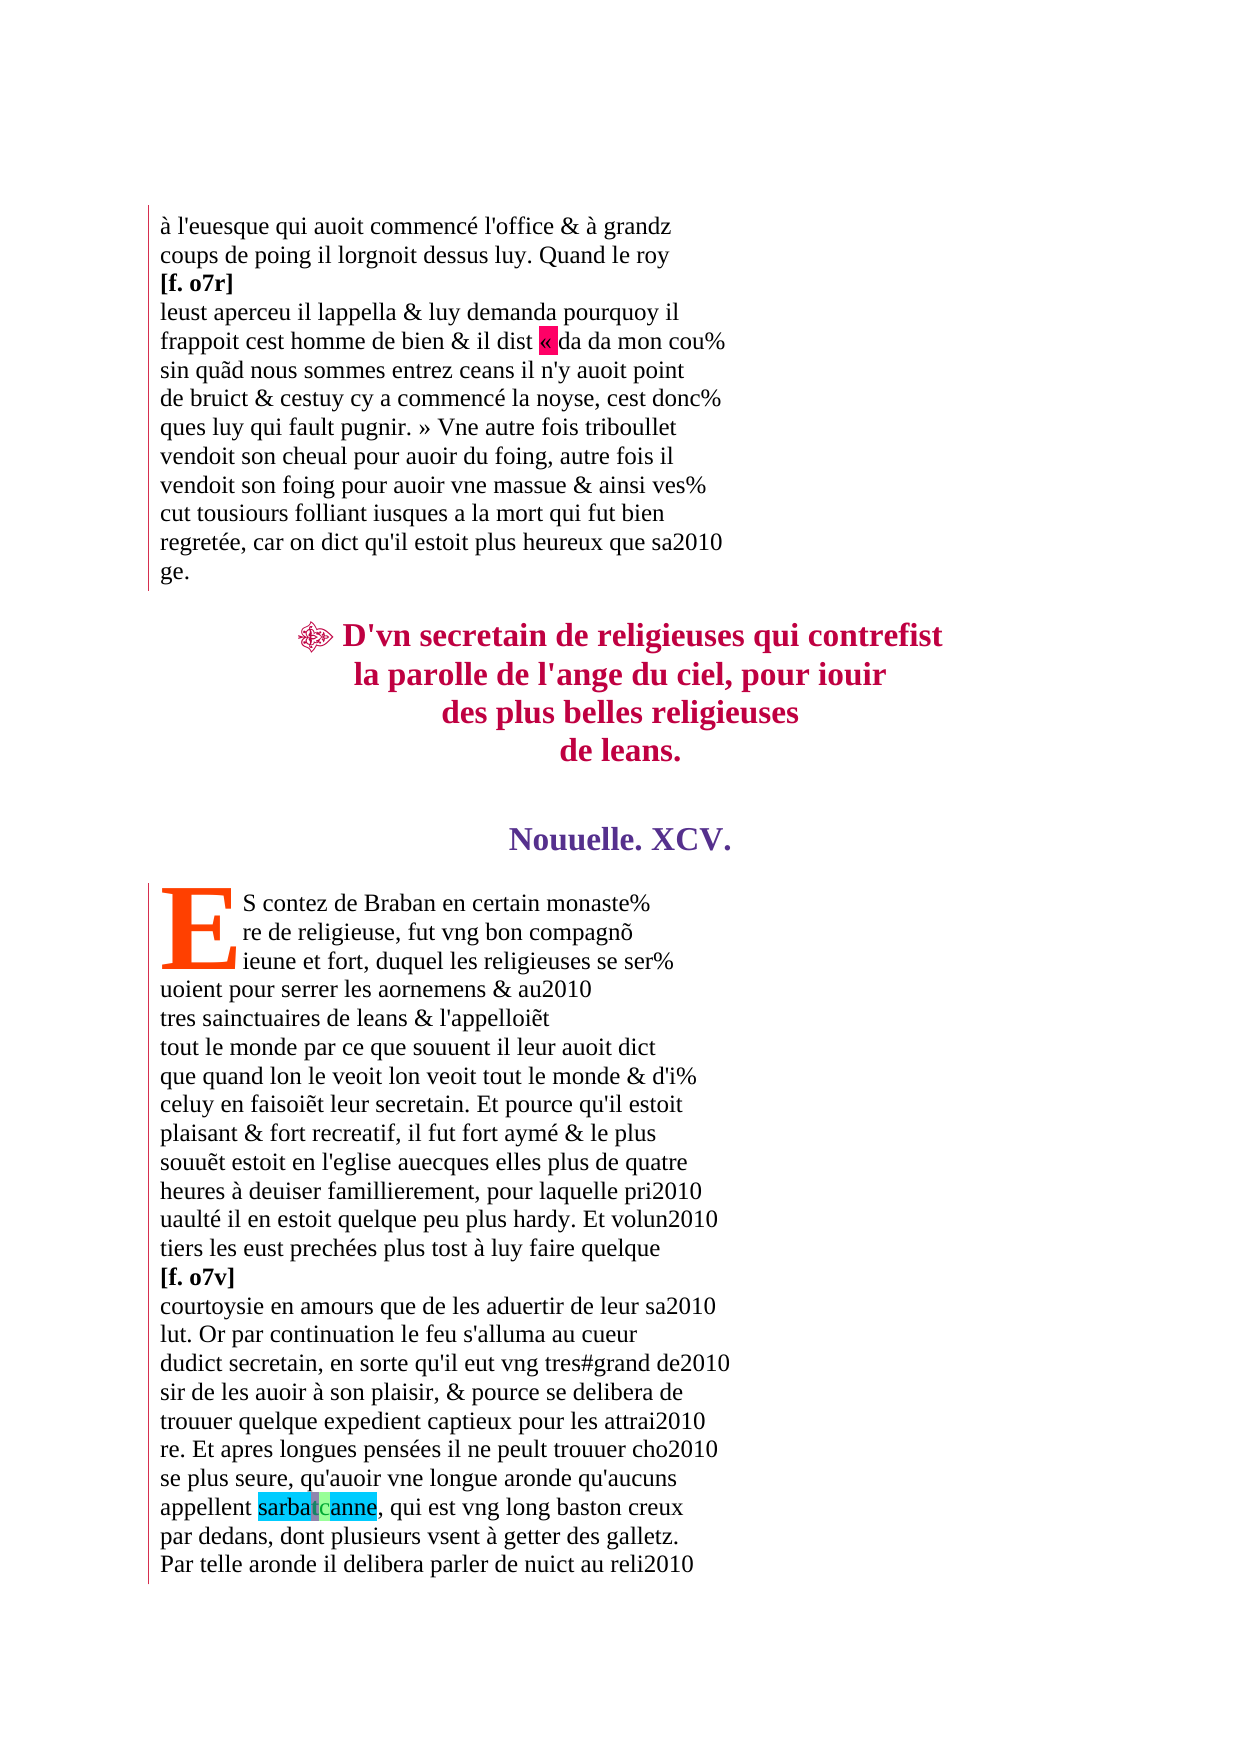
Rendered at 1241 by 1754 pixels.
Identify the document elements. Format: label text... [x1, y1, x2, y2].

text ES contez de Braban en certain monaste% re de religieuse, fut vng bon compagnõ ieune et fort, duquel les religieuses se ser% uoient pour serrer les aornemens & au2010 tres sainctuaires de leans & l'appelloiẽt tout le monde par ce que souuent il leur auoit dict que quand lon le veoit lon veoit tout le monde & d'i% celuy en faisoiẽt leur secretain. Et pource qu'il estoit plaisant & fort recreatif, il fut fort aymé & le plus souuẽt estoit en l'eglise auecques elles plus de quatre heures à deuiser famillierement, pour laquelle pri2010 uaulté il en estoit quelque peu plus hardy. Et volun2010 tiers les eust prechées plus tost à luy faire quelque [f. o7v] courtoysie en amours que de les aduertir de leur sa2010 lut. Or par continuation le feu s'alluma au cueur dudict secretain, en sorte qu'il eut vng tres#grand de2010 sir de les auoir à son plaisir, & pource se delibera de trouuer quelque expedient captieux pour les attrai2010 re. Et apres longues pensées il ne peult trouuer cho2010 se plus seure, qu'auoir vne longue aronde qu'aucuns appellent sarbatcanne, qui est vng long baston creux par dedans, dont plusieurs vsent à getter des galletz. Par telle aronde il delibera parler de nuict au reli2010 [148, 882, 1093, 1584]
text ❧ D'vn secretain de religieuses qui contrefist la parolle de l'ange du ciel, pour iouir des plus belles religieuses de leans. [148, 616, 1093, 769]
text Nouuelle. XCV. [148, 819, 1093, 857]
text à l'euesque qui auoit commencé l'office & à grandz coups de poing il lorgnoit dessus luy. Quand le roy [f. o7r] leust aperceu il lappella & luy demanda pourquoy il frappoit cest homme de bien & il dist « da da mon cou% sin quãd nous sommes entrez ceans il n'y auoit point de bruict & cestuy cy a commencé la noyse, cest donc% ques luy qui fault pugnir. » Vne autre fois triboullet vendoit son cheual pour auoir du foing, autre fois il vendoit son foing pour auoir vne massue & ainsi ves% cut tousiours folliant iusques a la mort qui fut bien regretée, car on dict qu'il estoit plus heureux que sa2010 ge. [149, 205, 1093, 591]
